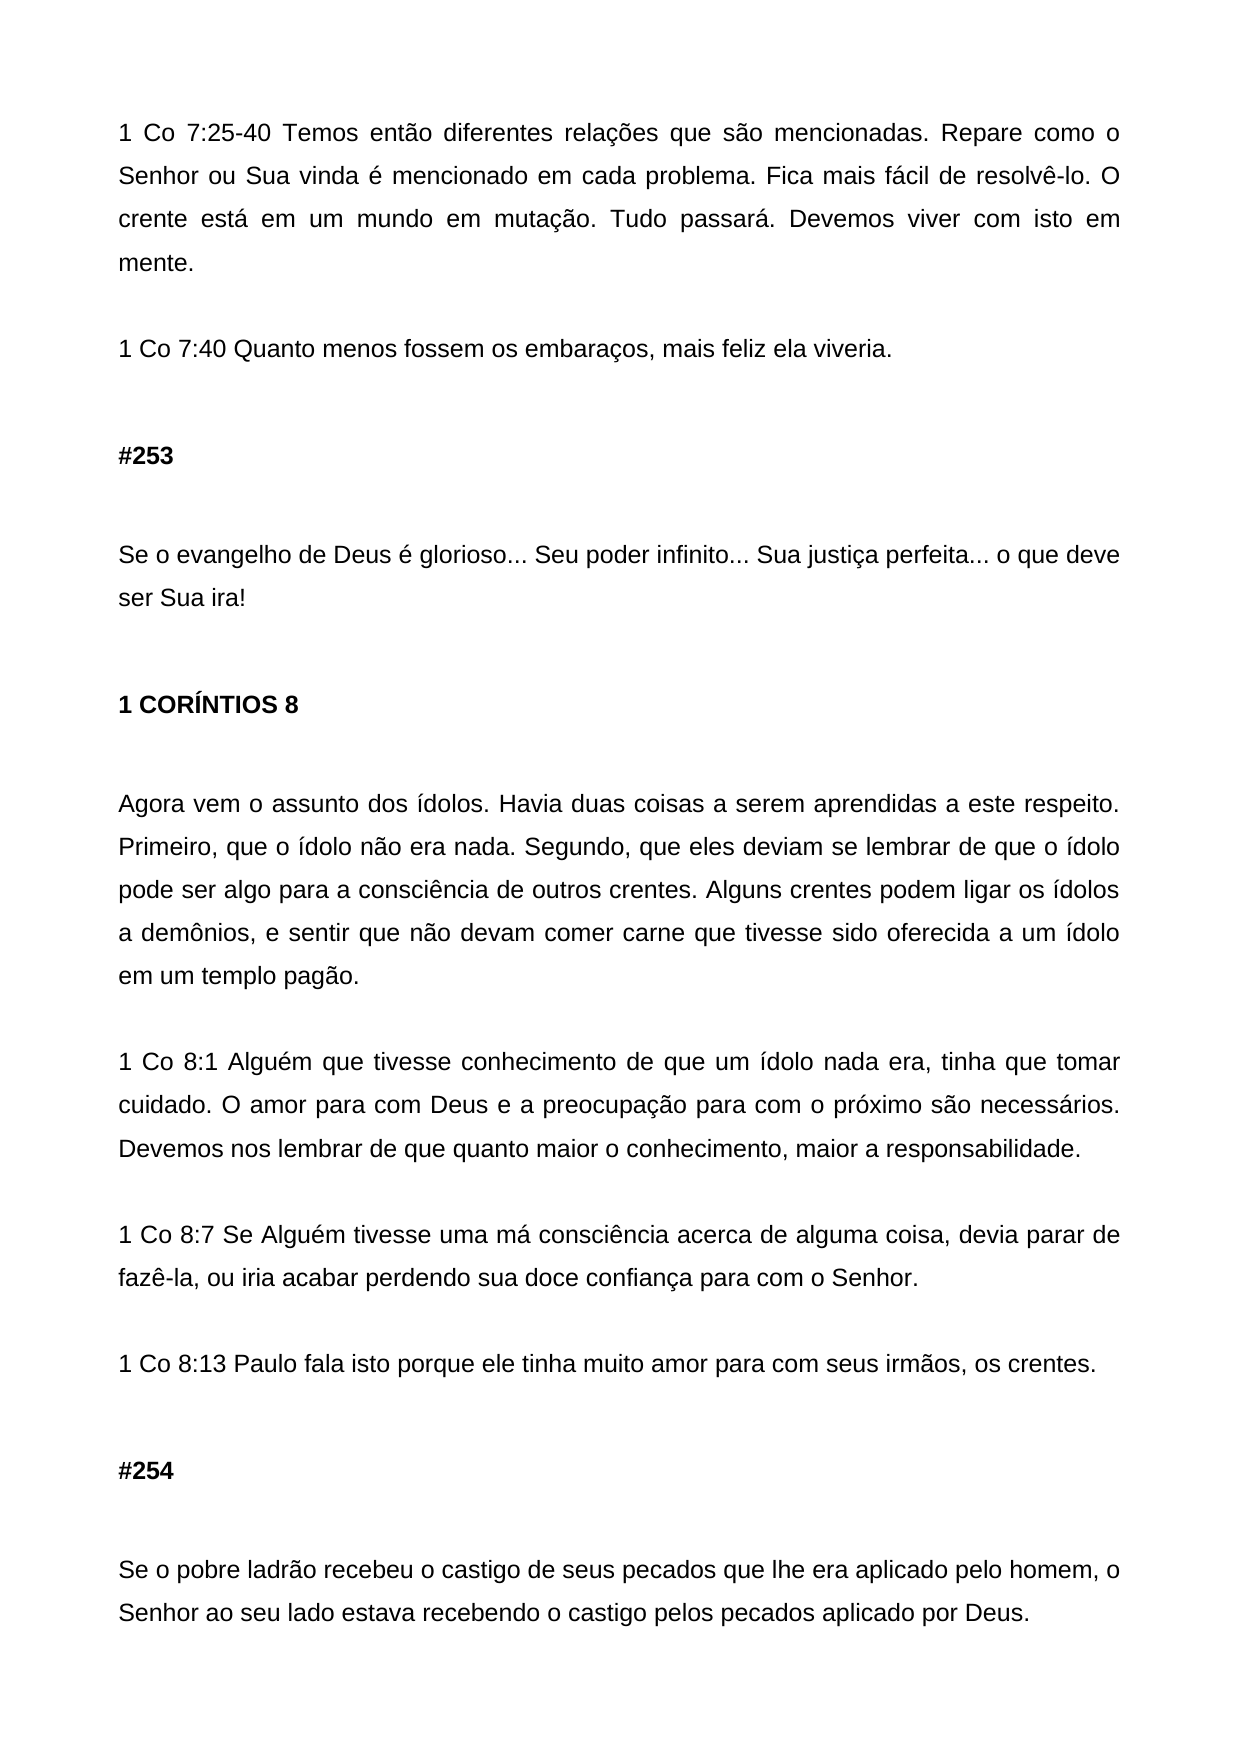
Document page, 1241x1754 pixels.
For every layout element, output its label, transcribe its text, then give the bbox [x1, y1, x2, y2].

text Agora vem o assunto dos ídolos. Havia duas coisas a serem aprendidas a este respeito. Primeiro, que o ídolo não era nada. Segundo, que eles deviam se lembrar de que o ídolo pode ser algo para a consciência de outros crentes. Alguns crentes podem ligar os ídolos a demônios, e sentir que não devam comer carne que tivesse sido oferecida a um ídolo em um templo pagão. [118, 788, 1122, 990]
text 1 Co 8:1 Alguém que tivesse conhecimento de que um ídolo nada era, tinha que tomar cuidado. O amor para com Deus e a preocupação para com o próximo são necessários. Devemos nos lembrar de que quanto maior o conhecimento, maior a responsabilidade. [118, 1047, 1122, 1162]
text Se o pobre ladrão recebeu o castigo de seus pecados que lhe era aplicado pelo homem, o Senhor ao seu lado estava recebendo o castigo pelos pecados aplicado por Deus. [118, 1555, 1122, 1627]
text 1 Co 7:25-40 Temos então diferentes relações que são mencionadas. Repare como o Senhor ou Sua vinda é mencionado em cada problema. Fica mais fácil de resolvê-lo. O crente está em um mundo em mutação. Tudo passará. Devemos viver com isto em mente. [118, 118, 1122, 276]
text 1 Co 7:40 Quanto menos fossem os embaraços, mais feliz ela viveria. [118, 334, 1122, 362]
text 1 Co 8:7 Se Alguém tivesse uma má consciência acerca de alguma coisa, devia parar de fazê-la, ou iria acabar perdendo sua doce confiança para com o Senhor. [118, 1220, 1122, 1292]
text 1 Co 8:13 Paulo fala isto porque ele tinha muito amor para com seus irmãos, os crentes. [118, 1349, 1122, 1378]
subtitle #254 [118, 1456, 1122, 1485]
subtitle #253 [118, 441, 1122, 469]
text Se o evangelho de Deus é glorioso... Seu poder infinito... Sua justiça perfeita... o que deve ser Sua ira! [118, 539, 1122, 611]
subtitle 1 CORÍNTIOS 8 [118, 690, 1122, 718]
